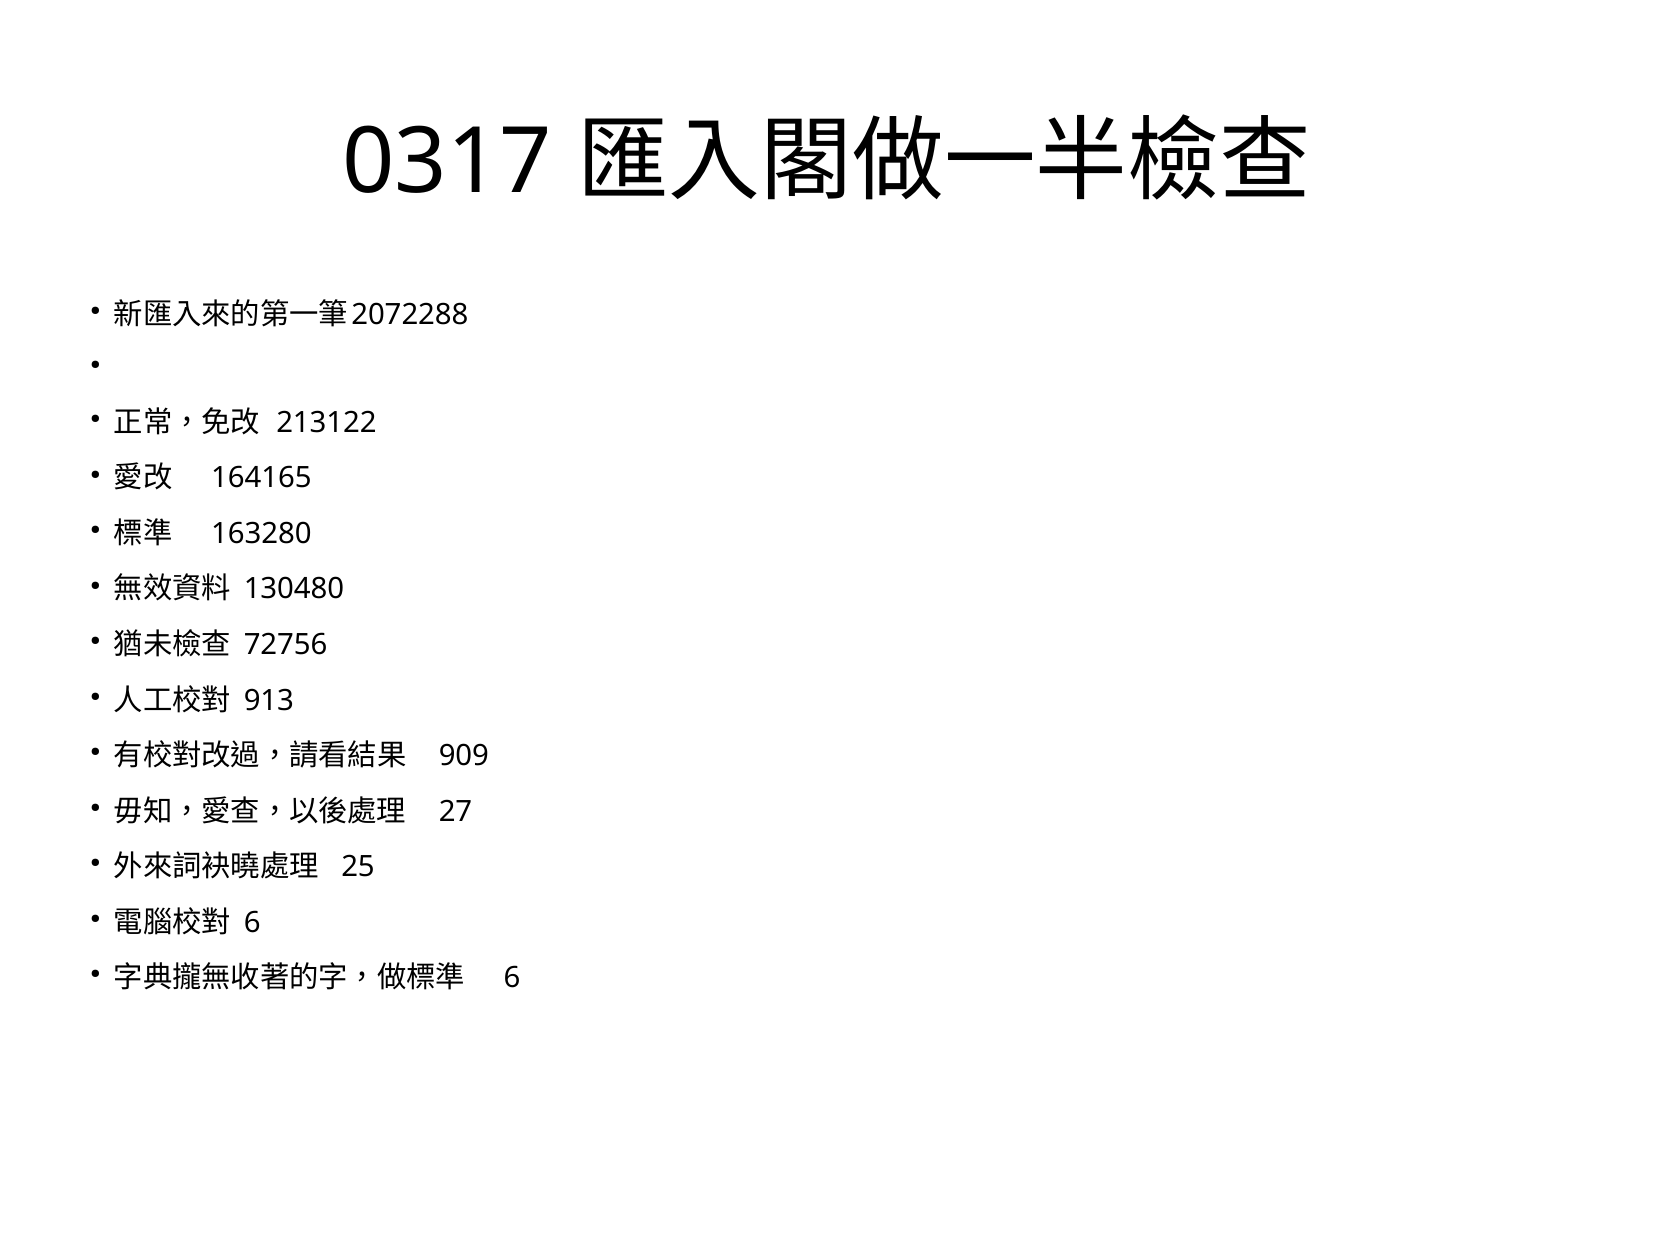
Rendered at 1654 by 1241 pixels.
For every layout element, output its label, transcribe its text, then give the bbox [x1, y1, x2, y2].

title 0317匯入閣做一半檢查 [82, 49, 1571, 257]
list 新匯入來的第一筆2072288 正常，免改 213122 愛改 164165 標準 163280 無效資料 130480 猶未檢查 72756 人工校對 913 有校對改過，請看結果 909 毋知，愛查，以後處理 27 外來詞袂曉處理 25 電腦校對 6 字典攏無收著的字，做標準 6 [82, 290, 1538, 1010]
